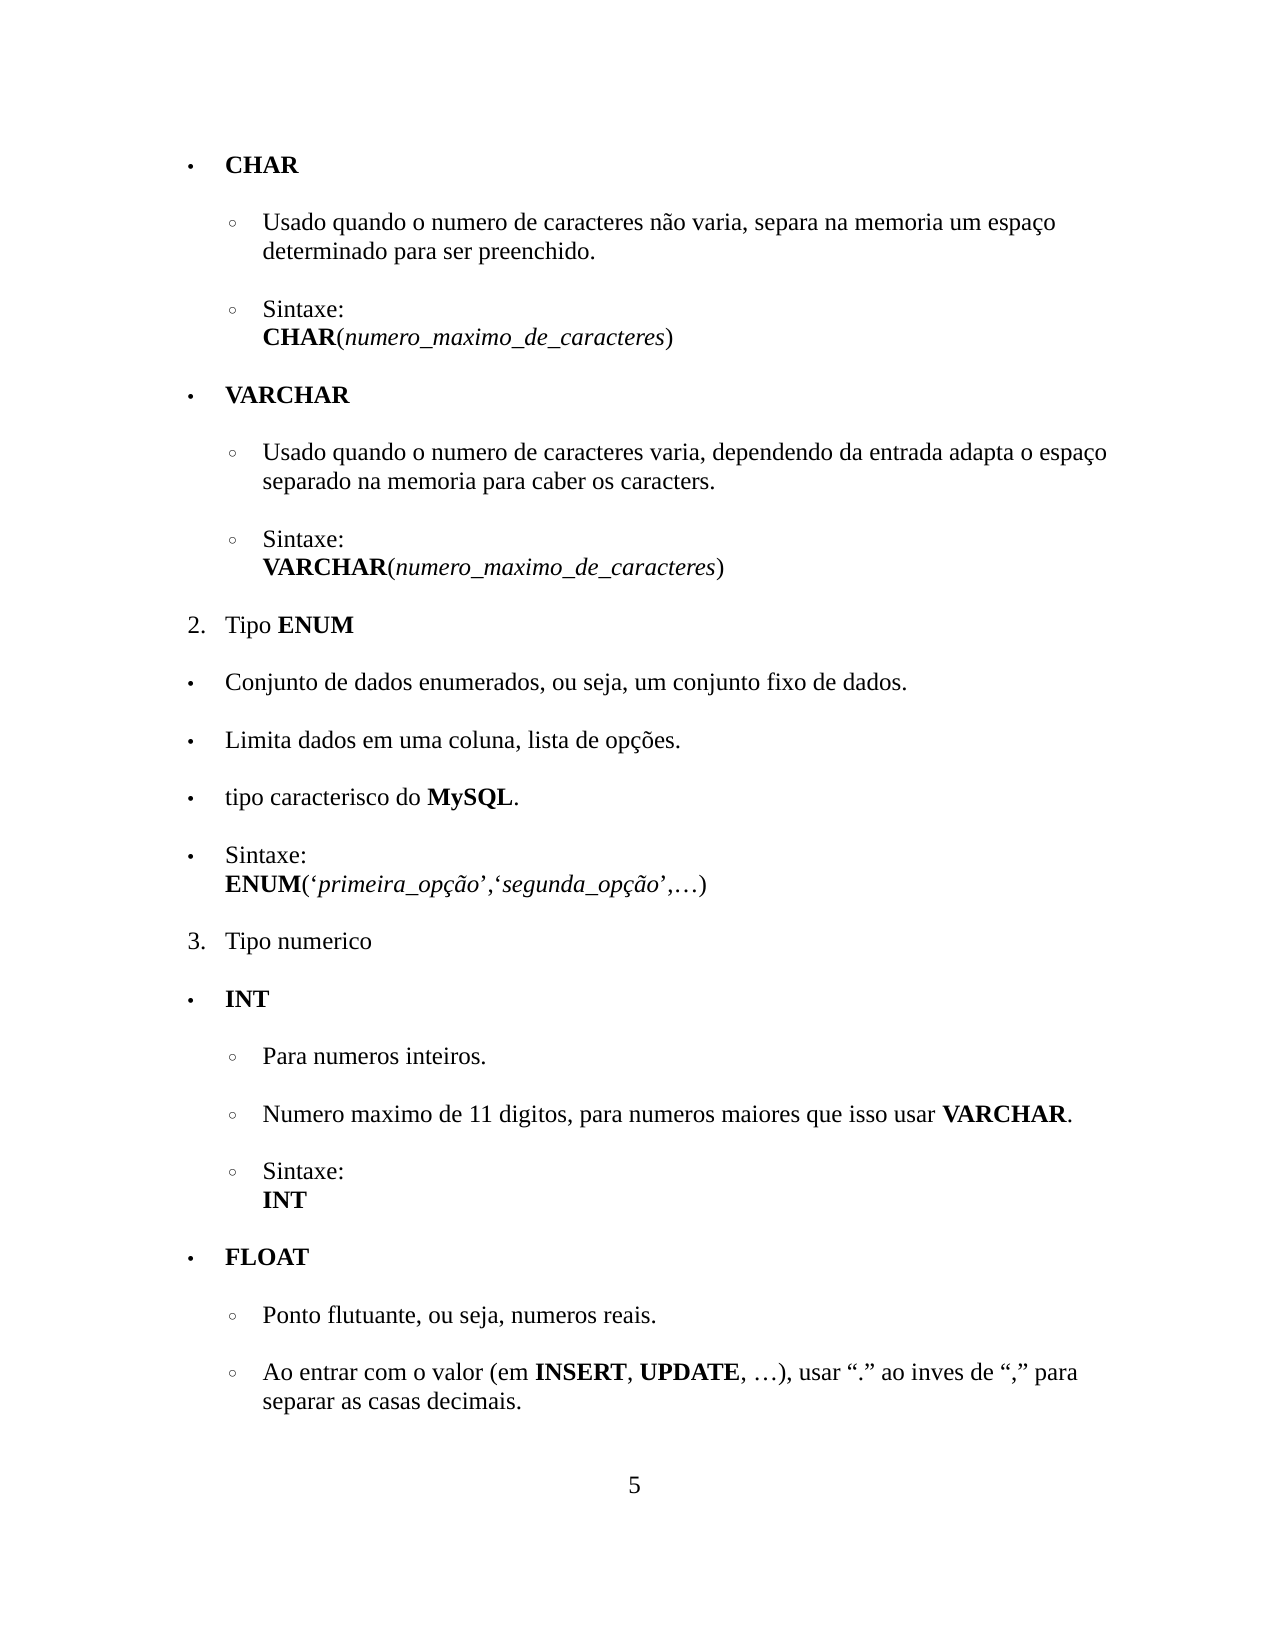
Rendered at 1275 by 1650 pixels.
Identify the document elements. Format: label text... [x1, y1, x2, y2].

list Tipo numerico [187, 926, 1125, 984]
list Usado quando o numero de caracteres varia, dependendo da entrada adapta o espaço separado na memoria para caber os caracters. [225, 437, 1125, 524]
list Limita dados em uma coluna, lista de opções. [187, 725, 1125, 782]
list Sintaxe: ENUM(‘primeira_opção’,‘segunda_opção’,…) [187, 840, 1125, 926]
list FLOAT [187, 1242, 1125, 1300]
list Tipo ENUM [187, 610, 1125, 667]
list Para numeros inteiros. [225, 1041, 1125, 1099]
list Ponto flutuante, ou seja, numeros reais. [225, 1300, 1125, 1357]
list CHAR [187, 150, 1125, 207]
list INT [187, 984, 1125, 1041]
list Sintaxe: CHAR(numero_maximo_de_caracteres) [225, 294, 1125, 380]
list Sintaxe: INT [225, 1156, 1125, 1242]
list VARCHAR [187, 380, 1125, 437]
list Usado quando o numero de caracteres não varia, separa na memoria um espaço determinado para ser preenchido. [225, 207, 1125, 294]
list Numero maximo de 11 digitos, para numeros maiores que isso usar VARCHAR. [225, 1099, 1125, 1156]
list Ao entrar com o valor (em INSERT, UPDATE, …), usar “.” ao inves de “,” para separar as casas decimais. [225, 1357, 1125, 1415]
list Sintaxe: VARCHAR(numero_maximo_de_caracteres) [225, 524, 1125, 610]
list tipo caracterisco do MySQL. [187, 782, 1125, 840]
list Conjunto de dados enumerados, ou seja, um conjunto fixo de dados. [187, 667, 1125, 725]
